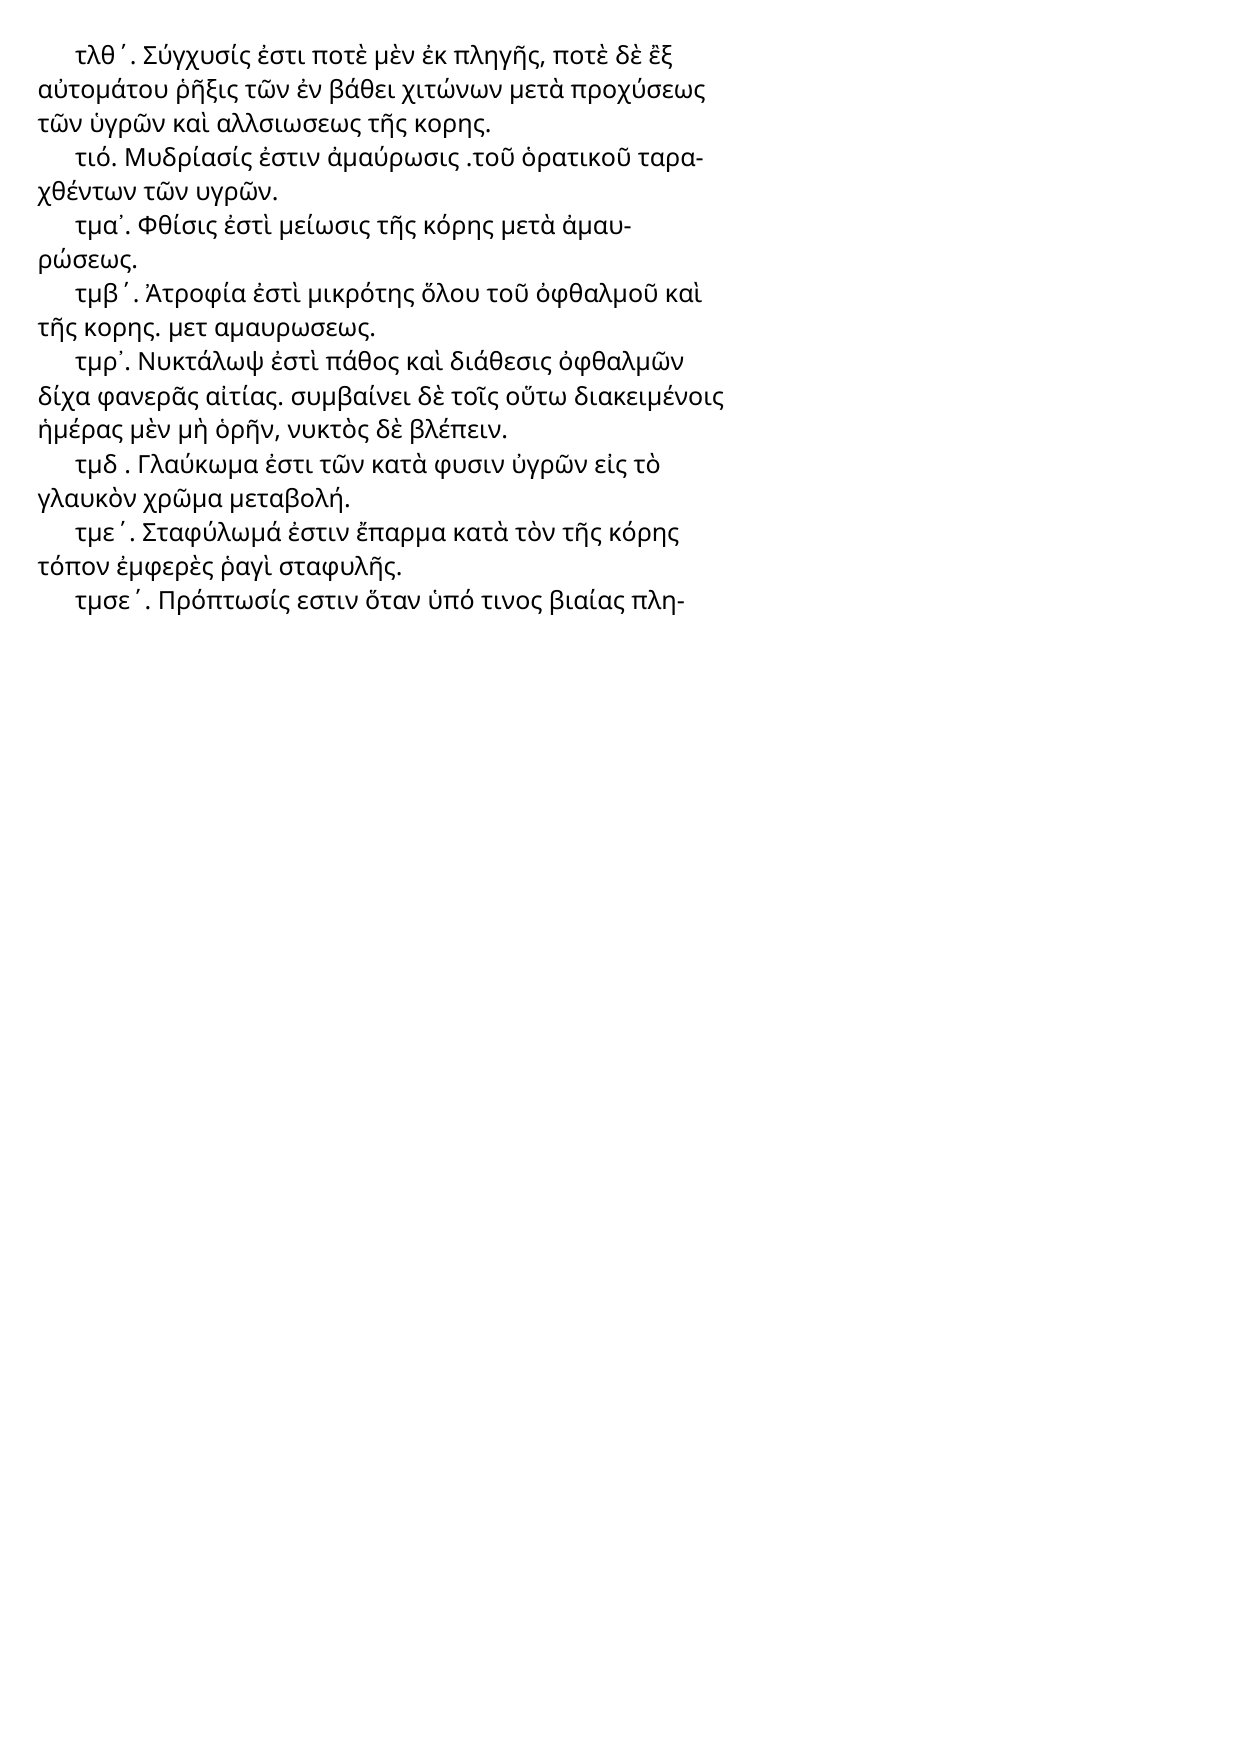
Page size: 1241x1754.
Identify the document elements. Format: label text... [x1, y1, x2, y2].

text τμσε΄. Πρόπτωσίς εστιν ὅταν ὑπό τινος βιαίας πλη- [37, 582, 1203, 617]
text τμβ΄. Ἀτροφία ἐστὶ μικρότης ὅλου τοῦ ὀφθαλμοῦ καὶ τῆς κορης. μετ αμαυρωσεως. [37, 276, 1203, 344]
text τλθ΄. Σύγχυσίς ἐστι ποτὲ μὲν ἐκ πληγῆς, ποτὲ δὲ ἒξ αὐτομάτου ῥῆξις τῶν ἐν βάθει χιτώνων μετὰ προχύσεως τῶν ὑγρῶν καὶ αλλσιωσεως τῆς κορης. [37, 37, 1203, 140]
text τιό. Μυδρίασίς ἐστιν ἀμαύρωσις .τοῦ ὁρατικοῦ ταρα- χθέντων τῶν υγρῶν. [37, 140, 1203, 208]
text τμε΄. Σταφύλωμά ἐστιν ἔπαρμα κατὰ τὸν τῆς κόρης τόπον ἐμφερὲς ῥαγὶ σταφυλῆς. [37, 514, 1203, 582]
text τμα᾽. Φθίσις ἐστὶ μείωσις τῆς κόρης μετὰ ἀμαυ- ρώσεως. [37, 208, 1203, 276]
text τμρ᾽. Νυκτάλωψ ἐστὶ πάθος καὶ διάθεσις ὀφθαλμῶν δίχα φανερᾶς αἰτίας. συμβαίνει δὲ τοῖς οὕτω διακειμένοις ἡμέρας μὲν μὴ ὁρῆν, νυκτὸς δὲ βλέπειν. [37, 344, 1203, 446]
text τμδ . Γλαύκωμα ἐστι τῶν κατὰ φυσιν ὐγρῶν εἰς τὸ γλαυκὸν χρῶμα μεταβολή. [37, 446, 1203, 514]
